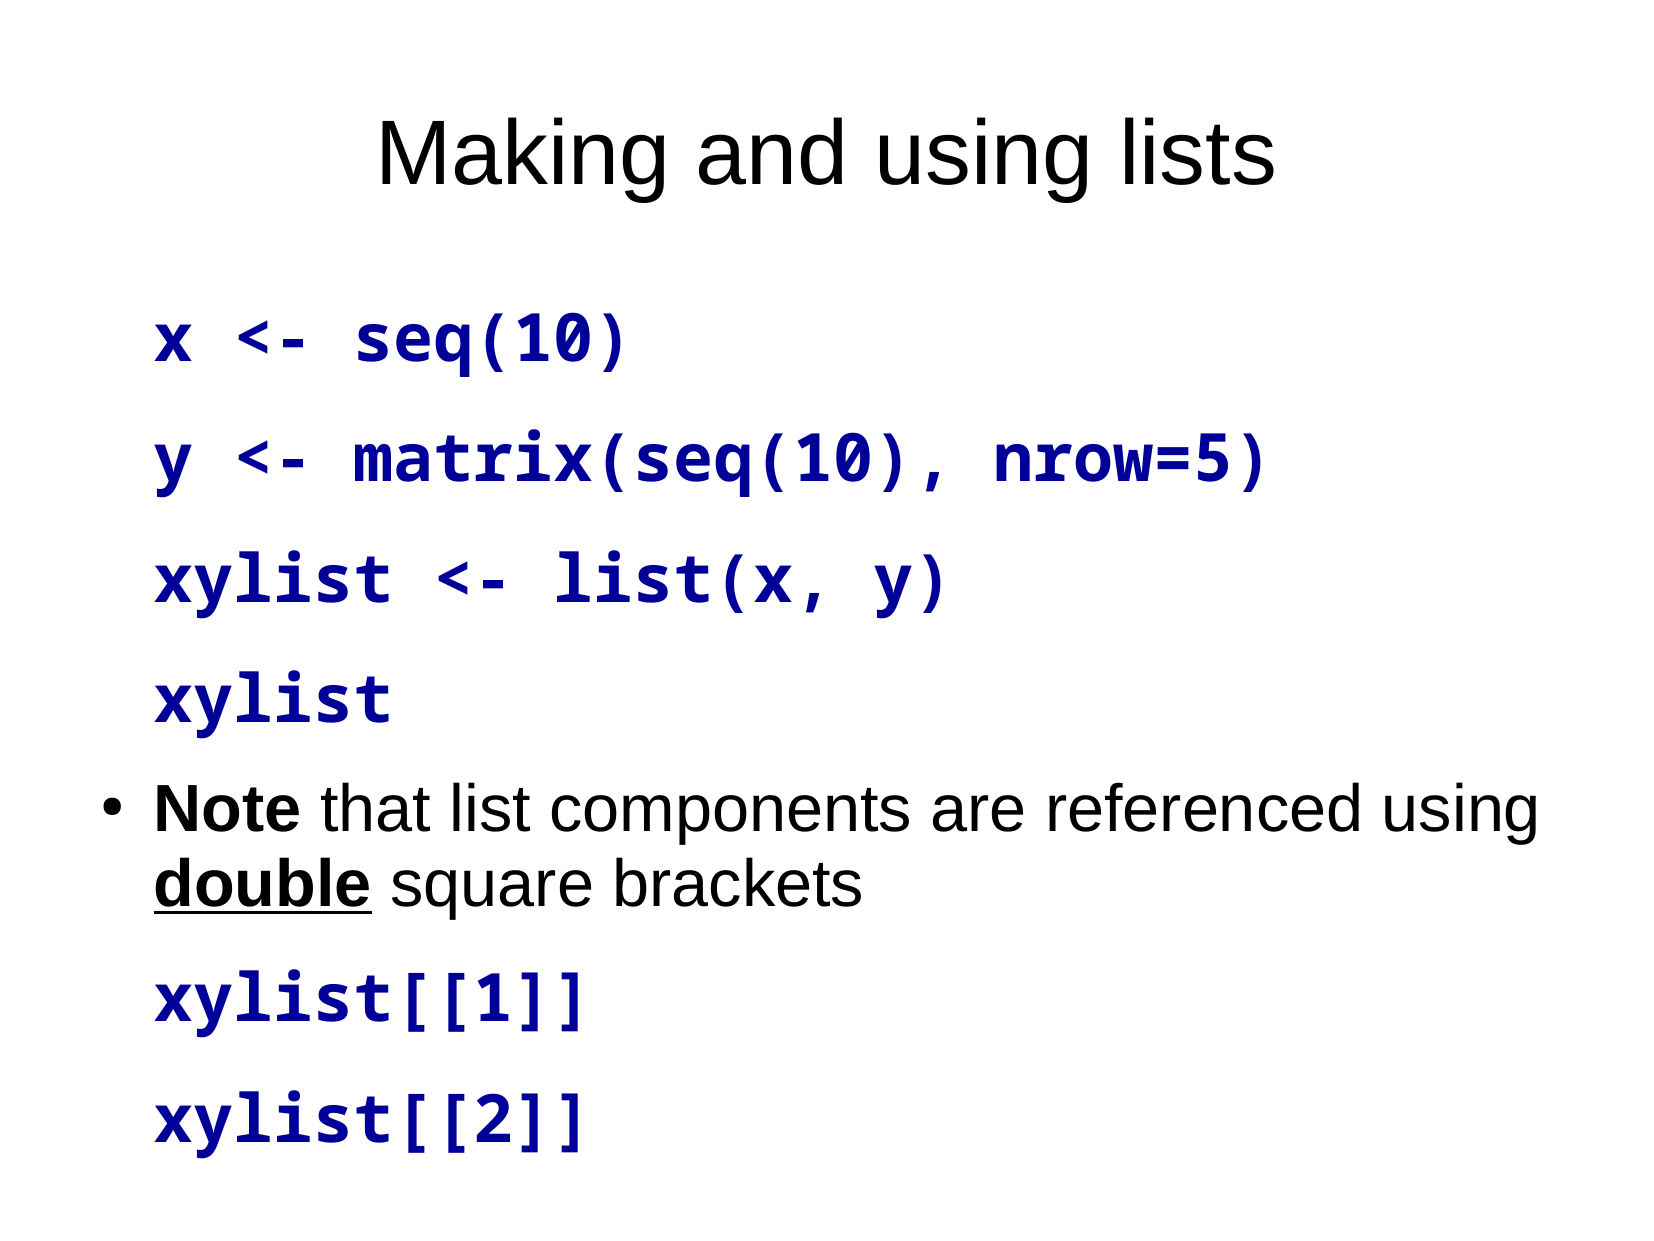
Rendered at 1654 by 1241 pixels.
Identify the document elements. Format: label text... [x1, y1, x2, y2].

list x <- seq(10) y <- matrix(seq(10), nrow=5) xylist <- list(x, y) xylist Note that list components are referenced using double square brackets xylist[[1]] xylist[[2]] [82, 290, 1571, 1170]
title Making and using lists [82, 49, 1571, 257]
